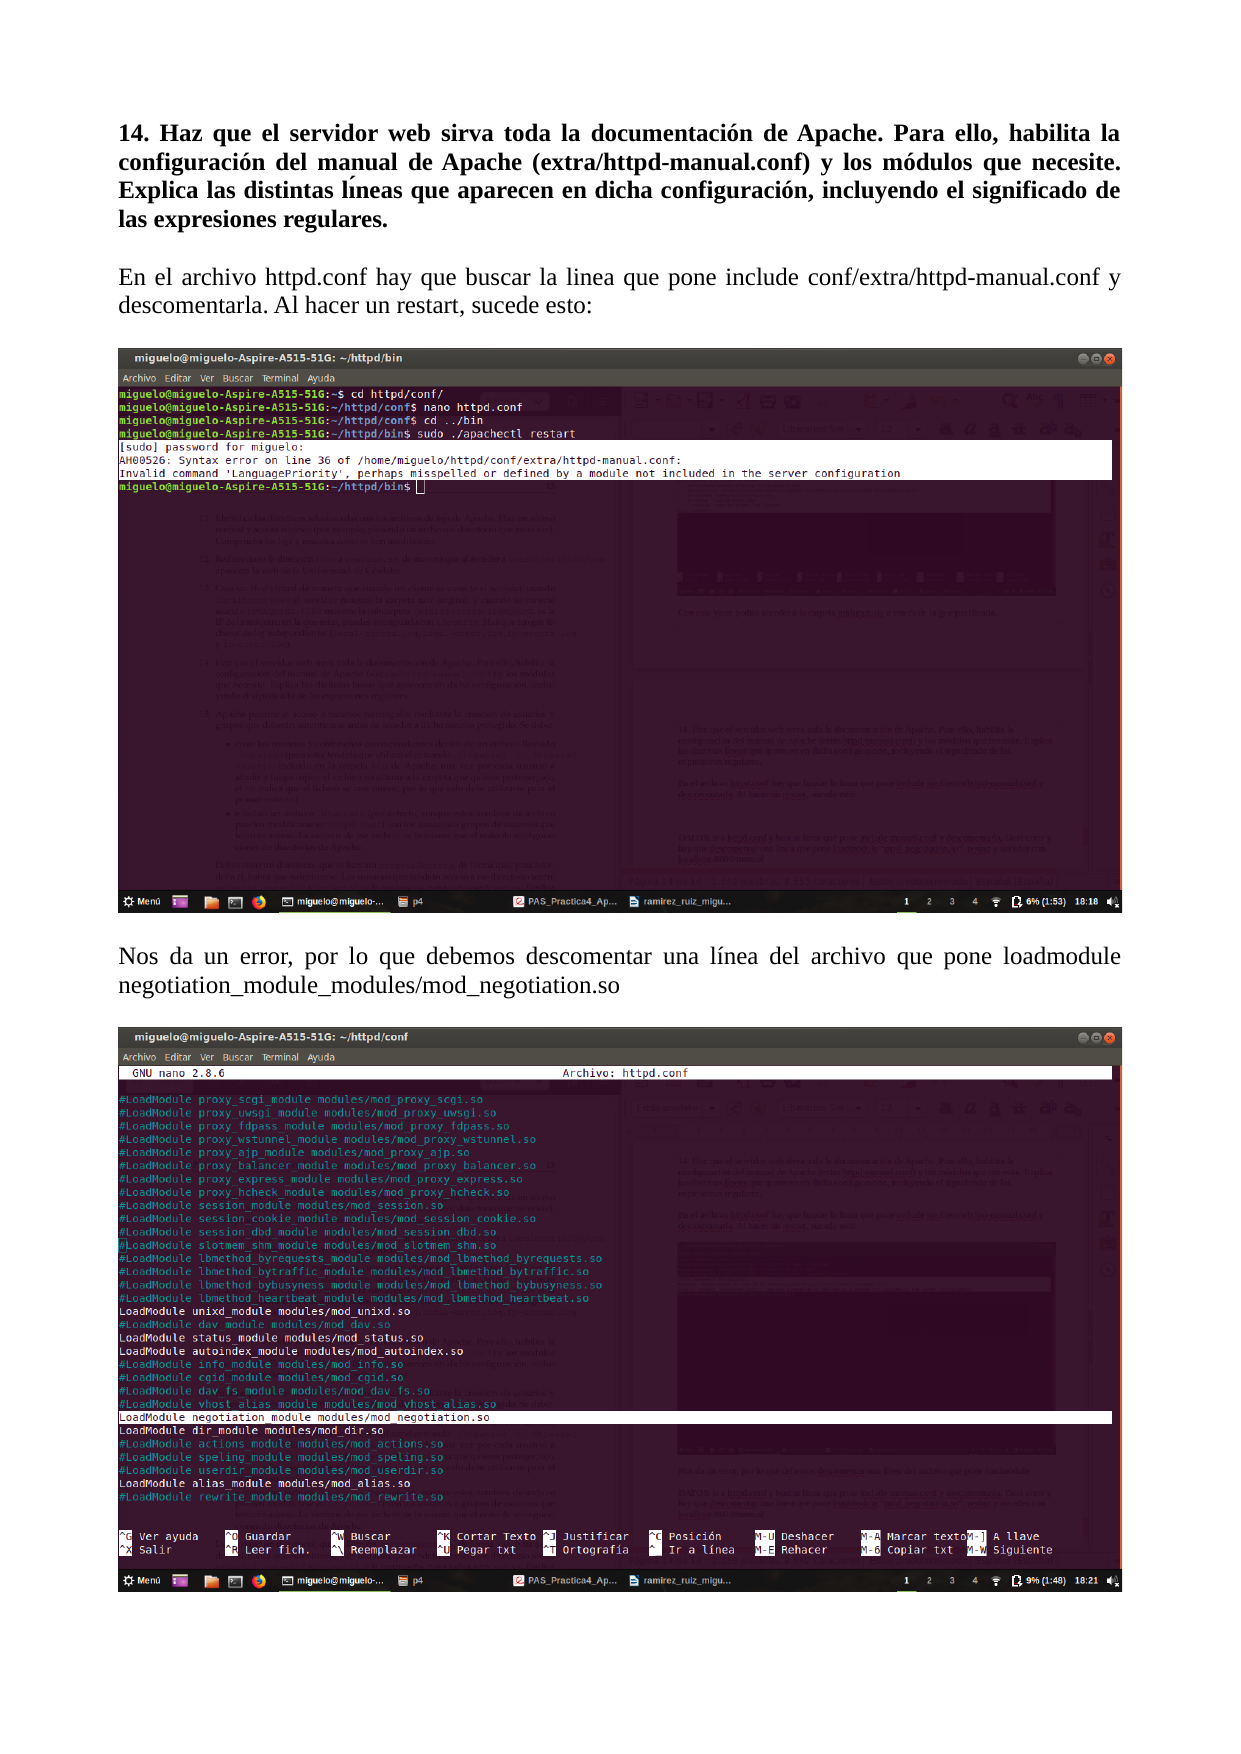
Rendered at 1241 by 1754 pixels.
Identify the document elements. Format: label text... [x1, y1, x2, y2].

picture [118, 1027, 1123, 1592]
text En el archivo httpd.conf hay que buscar la linea que pone include conf/extra/httpd-manual.conf y descomentarla. Al hacer un restart, sucede esto: [118, 262, 1122, 319]
picture [118, 348, 1123, 913]
text Nos da un error, por lo que debemos descomentar una línea del archivo que pone loadmodule negotiation_module_modules/mod_negotiation.so [118, 941, 1122, 999]
text 14. Haz que el servidor web sirva toda la documentación de Apache. Para ello, habilita la configuración del manual de Apache (extra/httpd-manual.conf) y los módulos que necesite. Explica las distintas lı́neas que aparecen en dicha configuración, incluyendo el significado de las expresiones regulares. [118, 118, 1122, 233]
